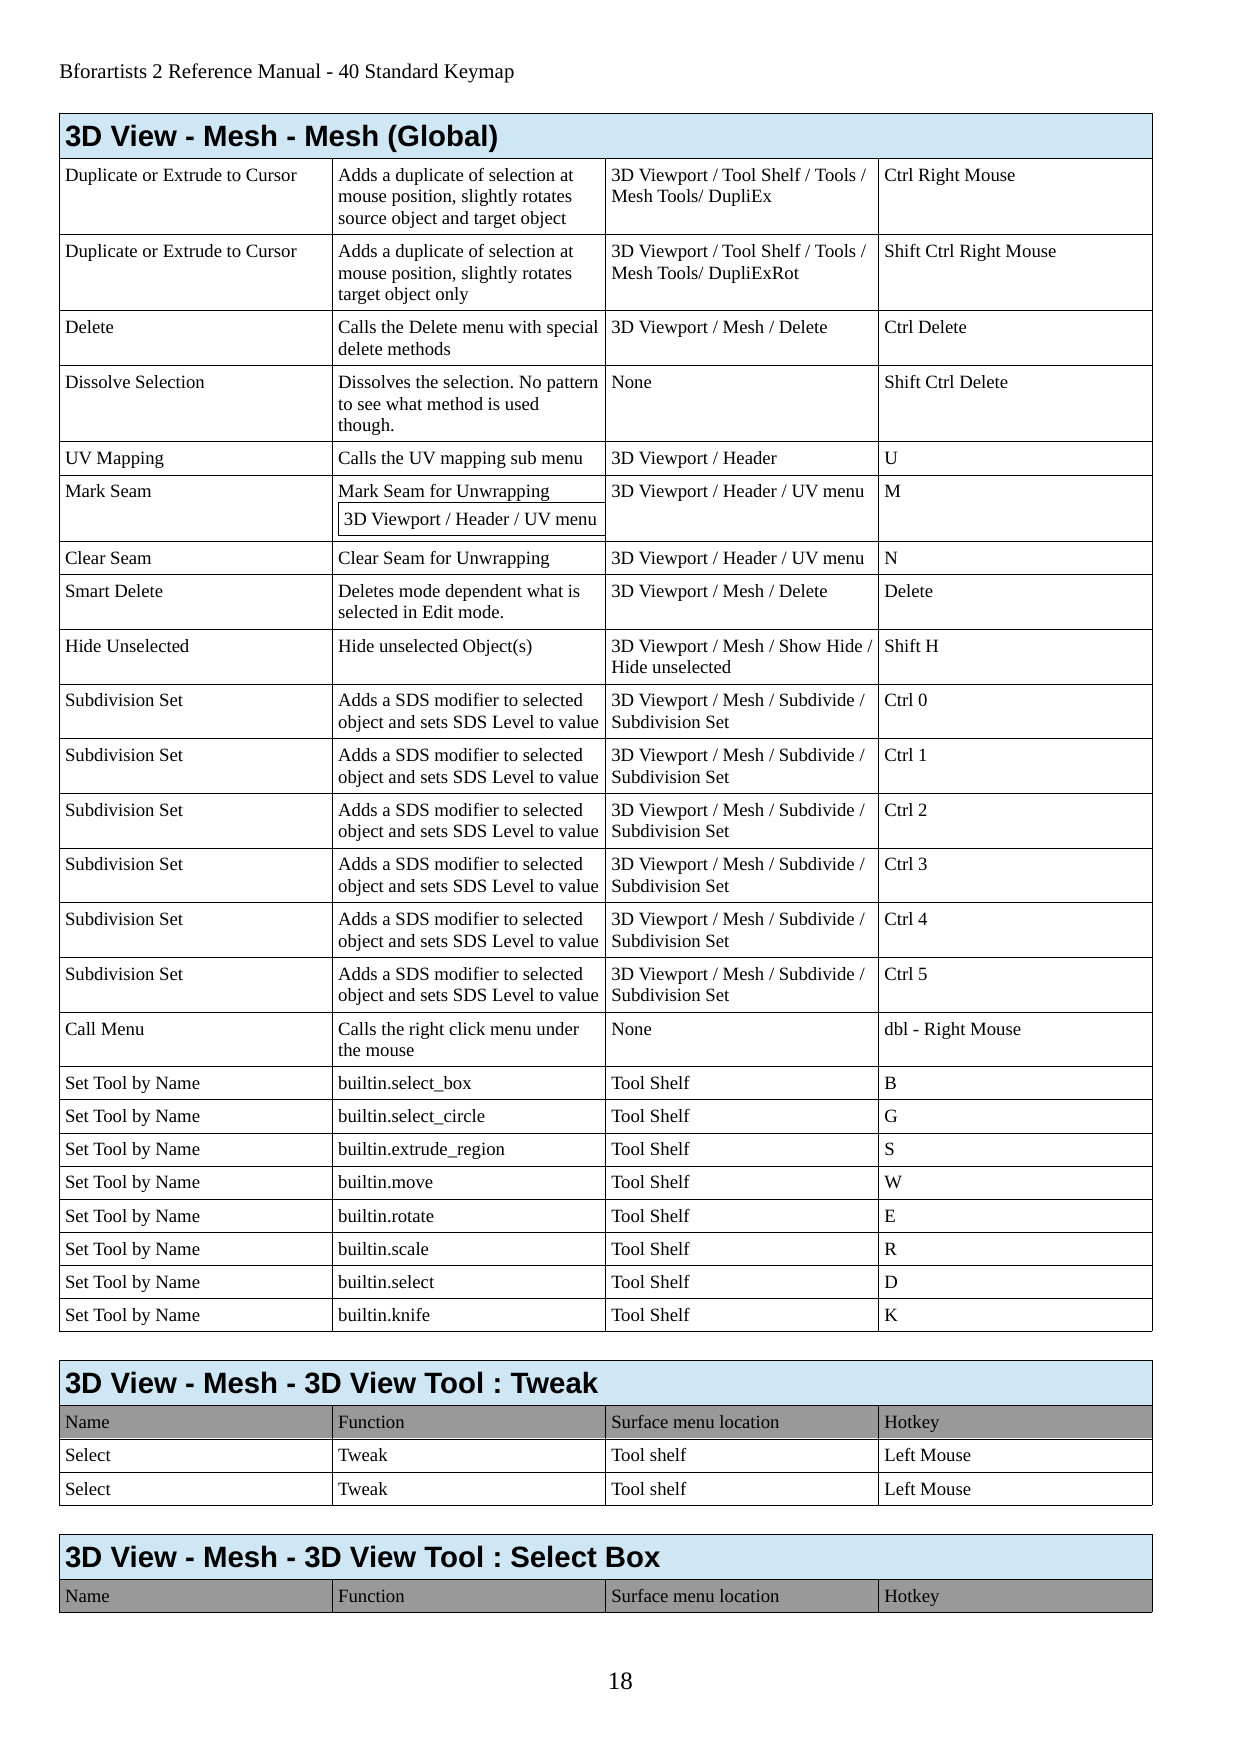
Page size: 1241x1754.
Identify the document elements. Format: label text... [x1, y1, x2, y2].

table_cell Dissolves the selection. No pattern to see what method is used though. [333, 366, 605, 441]
table_cell Name [60, 1580, 332, 1612]
table_cell UV Mapping [60, 442, 332, 474]
table_cell Ctrl 0 [879, 685, 1152, 738]
table_header 3D Viewport / Header / UV menu [339, 503, 605, 535]
table_cell Surface menu location [606, 1580, 878, 1612]
table_cell K [879, 1299, 1152, 1331]
table_cell Set Tool by Name [60, 1233, 332, 1265]
table_cell builtin.rotate [333, 1200, 605, 1232]
table_cell 3D Viewport / Header / UV menu [606, 542, 878, 574]
table_cell 3D Viewport / Mesh / Subdivide / Subdivision Set [606, 685, 878, 738]
table_cell dbl - Right Mouse [879, 1013, 1152, 1066]
table_cell Ctrl 4 [879, 903, 1152, 957]
table_cell Adds a SDS modifier to selected object and sets SDS Level to value [333, 958, 605, 1012]
table_cell builtin.knife [333, 1299, 605, 1331]
table_cell 3D Viewport / Mesh / Subdivide / Subdivision Set [606, 739, 878, 793]
table_cell Tool Shelf [606, 1167, 878, 1199]
table_cell B [879, 1067, 1152, 1099]
table_cell 3D Viewport / Header / UV menu [606, 476, 878, 541]
table_cell Function [333, 1580, 605, 1612]
table_cell Adds a duplicate of selection at mouse position, slightly rotates target object only [333, 235, 605, 310]
table_cell Ctrl 5 [879, 958, 1152, 1012]
table_cell Ctrl Delete [879, 311, 1152, 365]
table_cell Tool shelf [606, 1473, 878, 1505]
table_cell Function [333, 1406, 605, 1438]
table_cell 3D Viewport / Mesh / Show Hide / Hide unselected [606, 630, 878, 683]
table_cell Subdivision Set [60, 958, 332, 1012]
table_cell Adds a duplicate of selection at mouse position, slightly rotates source object and target object [333, 159, 605, 234]
table_cell Left Mouse [879, 1440, 1152, 1472]
table_header 3D View - Mesh - 3D View Tool : Tweak [60, 1361, 1152, 1405]
table_cell E [879, 1200, 1152, 1232]
table_cell Select [60, 1473, 332, 1505]
table_cell 3D Viewport / Tool Shelf / Tools / Mesh Tools/ DupliEx [606, 159, 878, 234]
table_cell 3D Viewport / Mesh / Delete [606, 575, 878, 629]
table_cell Name [60, 1406, 332, 1438]
table_cell Call Menu [60, 1013, 332, 1066]
table_cell 3D Viewport / Mesh / Subdivide / Subdivision Set [606, 794, 878, 847]
table_cell 3D Viewport / Mesh / Subdivide / Subdivision Set [606, 849, 878, 902]
table_cell None [606, 366, 878, 441]
table_cell Hotkey [879, 1580, 1152, 1612]
table_cell Delete [879, 575, 1152, 629]
table_cell Hide unselected Object(s) [333, 630, 605, 683]
table_cell Tweak [333, 1440, 605, 1472]
table_cell Set Tool by Name [60, 1067, 332, 1099]
table_cell builtin.scale [333, 1233, 605, 1265]
table_cell Ctrl 2 [879, 794, 1152, 847]
table_cell builtin.select_box [333, 1067, 605, 1099]
table_cell Left Mouse [879, 1473, 1152, 1505]
table_header 3D View - Mesh - Mesh (Global) [60, 114, 1152, 158]
table_cell Ctrl 1 [879, 739, 1152, 793]
table_cell Set Tool by Name [60, 1266, 332, 1298]
table_cell Set Tool by Name [60, 1200, 332, 1232]
table_cell Clear Seam for Unwrapping [333, 542, 605, 574]
table_cell Mark Seam for Unwrapping [333, 476, 605, 541]
table_cell Subdivision Set [60, 739, 332, 793]
table_cell Ctrl 3 [879, 849, 1152, 902]
table_cell Hotkey [879, 1406, 1152, 1438]
table_cell Shift Ctrl Right Mouse [879, 235, 1152, 310]
table_cell 3D Viewport / Header [606, 442, 878, 474]
table_cell Smart Delete [60, 575, 332, 629]
table_cell None [606, 1013, 878, 1066]
table_cell Calls the Delete menu with special delete methods [333, 311, 605, 365]
table_cell Subdivision Set [60, 849, 332, 902]
table_cell Set Tool by Name [60, 1299, 332, 1331]
table_cell Duplicate or Extrude to Cursor [60, 235, 332, 310]
table_cell Delete [60, 311, 332, 365]
table_cell Subdivision Set [60, 903, 332, 957]
table_cell Select [60, 1440, 332, 1472]
table_cell R [879, 1233, 1152, 1265]
table_cell 3D Viewport / Mesh / Subdivide / Subdivision Set [606, 958, 878, 1012]
table_cell builtin.move [333, 1167, 605, 1199]
table_cell Tool Shelf [606, 1100, 878, 1132]
table_cell Tweak [333, 1473, 605, 1505]
table_cell Set Tool by Name [60, 1167, 332, 1199]
table_cell Tool shelf [606, 1440, 878, 1472]
table_cell Clear Seam [60, 542, 332, 574]
table_cell 3D Viewport / Mesh / Subdivide / Subdivision Set [606, 903, 878, 957]
table_cell Tool Shelf [606, 1299, 878, 1331]
table_cell Calls the right click menu under the mouse [333, 1013, 605, 1066]
table_cell Adds a SDS modifier to selected object and sets SDS Level to value [333, 903, 605, 957]
table_cell builtin.extrude_region [333, 1134, 605, 1166]
table_cell W [879, 1167, 1152, 1199]
table_cell Tool Shelf [606, 1233, 878, 1265]
table_cell Tool Shelf [606, 1266, 878, 1298]
table_cell D [879, 1266, 1152, 1298]
table_cell Subdivision Set [60, 794, 332, 847]
table_cell Deletes mode dependent what is selected in Edit mode. [333, 575, 605, 629]
table_cell 3D Viewport / Tool Shelf / Tools / Mesh Tools/ DupliExRot [606, 235, 878, 310]
table_cell 3D Viewport / Mesh / Delete [606, 311, 878, 365]
table_cell builtin.select_circle [333, 1100, 605, 1132]
table_cell Adds a SDS modifier to selected object and sets SDS Level to value [333, 849, 605, 902]
table_cell Adds a SDS modifier to selected object and sets SDS Level to value [333, 794, 605, 847]
table_cell U [879, 442, 1152, 474]
table_cell Tool Shelf [606, 1134, 878, 1166]
table_cell Surface menu location [606, 1406, 878, 1438]
table_cell Hide Unselected [60, 630, 332, 683]
table_cell Dissolve Selection [60, 366, 332, 441]
table_cell Mark Seam [60, 476, 332, 541]
table_cell Calls the UV mapping sub menu [333, 442, 605, 474]
table_cell N [879, 542, 1152, 574]
table_cell Duplicate or Extrude to Cursor [60, 159, 332, 234]
table_cell Ctrl Right Mouse [879, 159, 1152, 234]
table_cell Shift H [879, 630, 1152, 683]
table_cell Set Tool by Name [60, 1100, 332, 1132]
table_cell M [879, 476, 1152, 541]
table_cell Tool Shelf [606, 1200, 878, 1232]
table_cell Adds a SDS modifier to selected object and sets SDS Level to value [333, 685, 605, 738]
table_cell builtin.select [333, 1266, 605, 1298]
table_cell Tool Shelf [606, 1067, 878, 1099]
table_cell G [879, 1100, 1152, 1132]
table_cell Set Tool by Name [60, 1134, 332, 1166]
table_cell Shift Ctrl Delete [879, 366, 1152, 441]
table_cell S [879, 1134, 1152, 1166]
table_cell Subdivision Set [60, 685, 332, 738]
table_header 3D View - Mesh - 3D View Tool : Select Box [60, 1535, 1152, 1579]
table_cell Adds a SDS modifier to selected object and sets SDS Level to value [333, 739, 605, 793]
